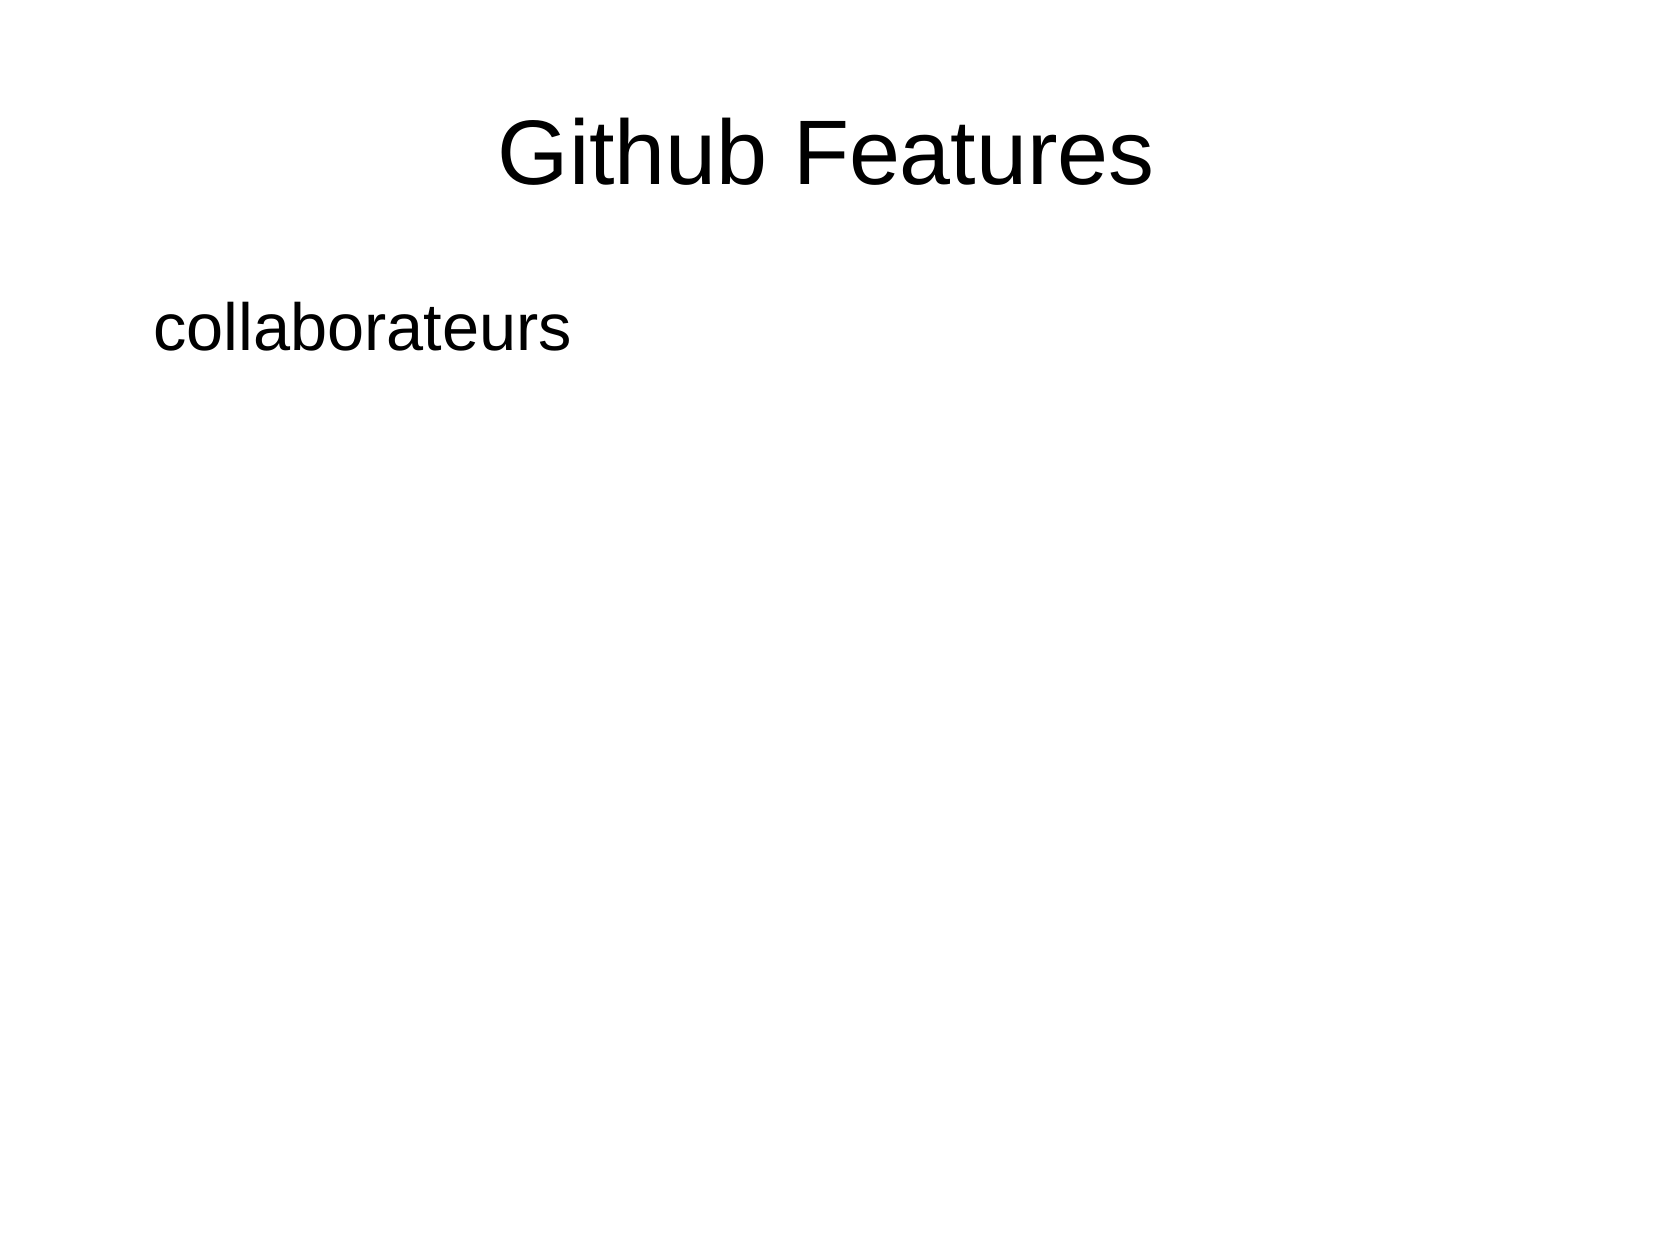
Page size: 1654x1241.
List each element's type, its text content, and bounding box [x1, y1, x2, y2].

list collaborateurs [82, 290, 1571, 1109]
title Github Features [82, 49, 1571, 257]
